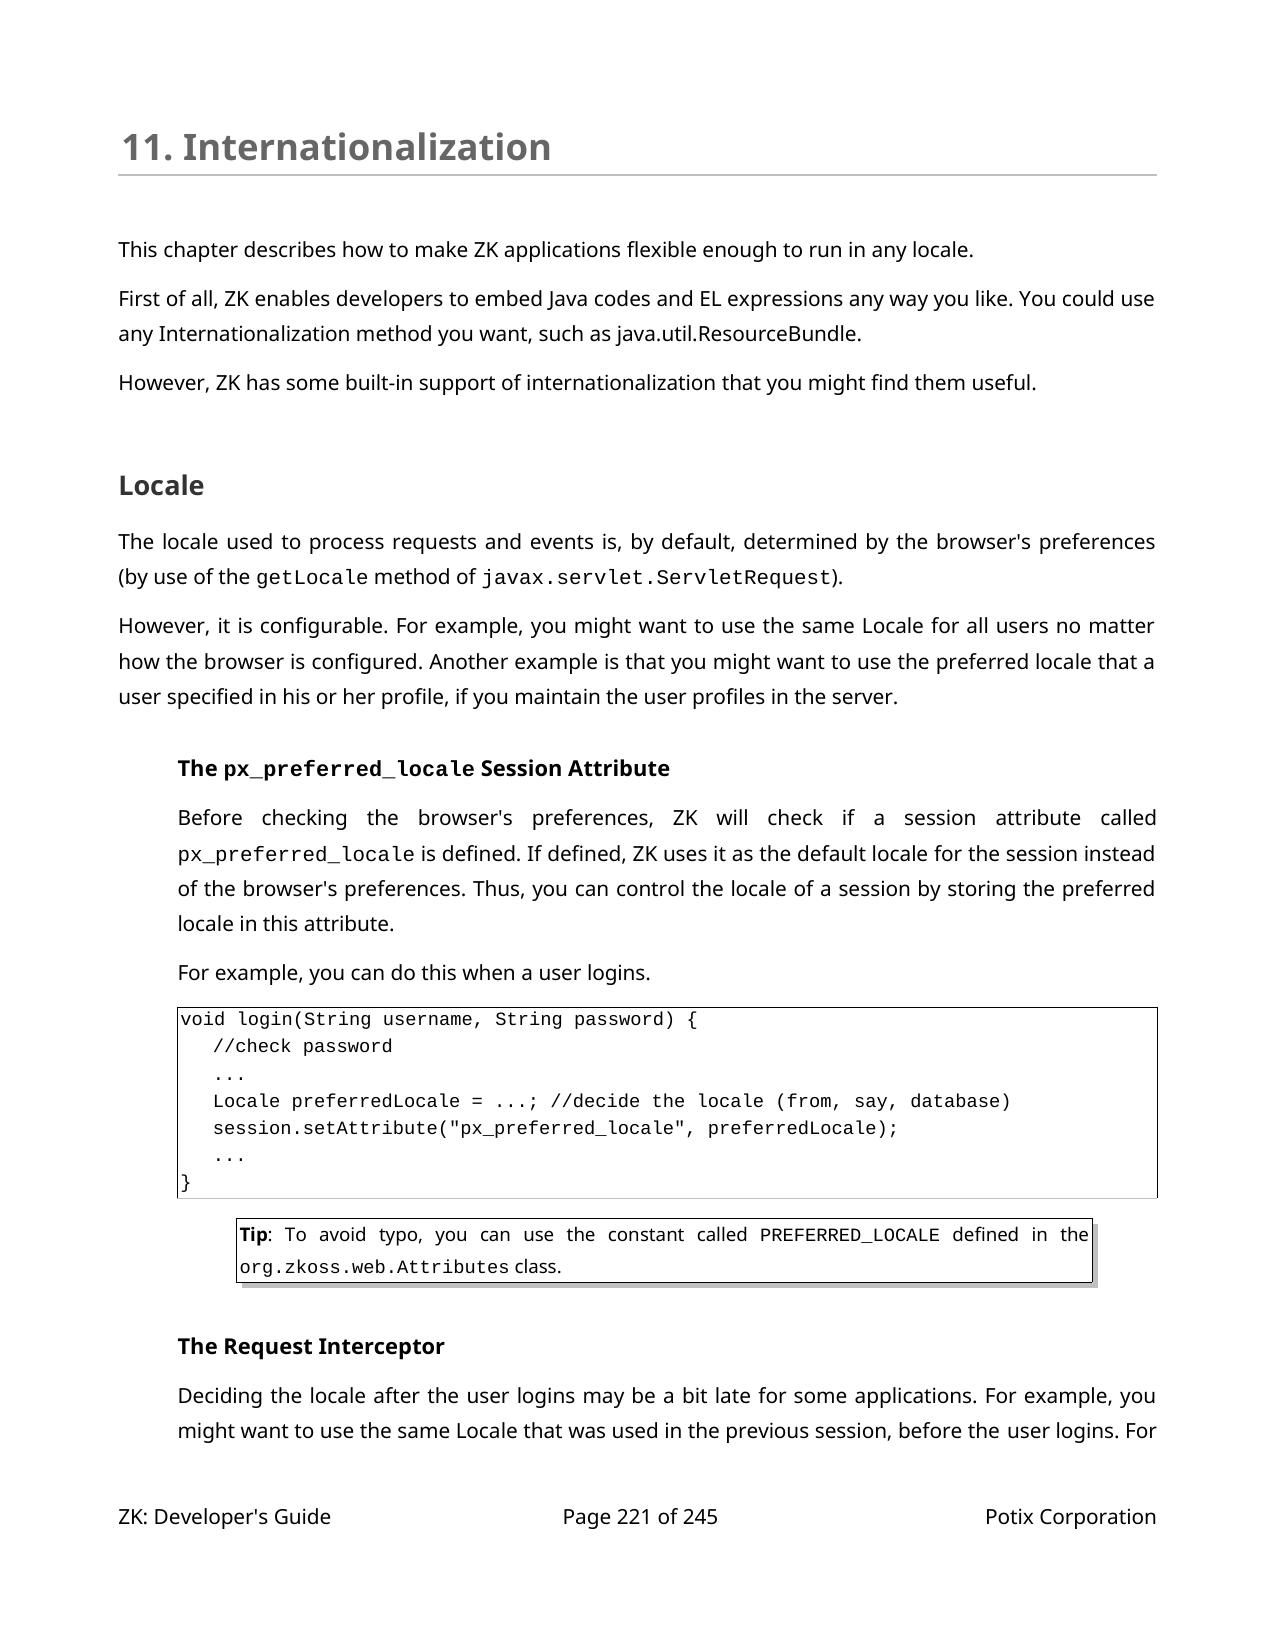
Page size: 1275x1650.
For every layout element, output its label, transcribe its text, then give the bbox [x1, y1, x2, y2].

subtitle 11. Internationalization [118, 118, 1157, 174]
text session.setAttribute("px_preferred_locale", preferredLocale); [178, 1116, 1157, 1140]
subtitle The px_preferred_locale Session Attribute [177, 753, 1157, 783]
text However, ZK has some built-in support of internationalization that you might find them useful. [118, 368, 1157, 396]
text } [178, 1170, 1157, 1198]
text //check password [178, 1034, 1157, 1059]
text Deciding the locale after the user logins may be a bit late for some applications. For example, you might want to use the same Locale that was used in the previous session, before the user logins. For [177, 1381, 1157, 1444]
text Tip: To avoid typo, you can use the constant called PREFERRED_LOCALE defined in the org.zkoss.web.Attributes class. [237, 1219, 1092, 1282]
text For example, you can do this when a user logins. [177, 958, 1157, 987]
text The locale used to process requests and events is, by default, determined by the browser's preferences (by use of the getLocale method of javax.servlet.ServletRequest). [118, 527, 1157, 591]
subtitle The Request Interceptor [177, 1331, 1157, 1361]
text Before checking the browser's preferences, ZK will check if a session attribute called px_preferred_locale is defined. If defined, ZK uses it as the default locale for the session instead of the browser's preferences. Thus, you can control the locale of a session by storing the preferred locale in this attribute. [177, 803, 1157, 938]
text ... [178, 1062, 1157, 1086]
text This chapter describes how to make ZK applications flexible enough to run in any locale. [118, 235, 1157, 263]
text void login(String username, String password) { [178, 1008, 1157, 1031]
subtitle Locale [118, 467, 1157, 504]
text Locale preferredLocale = ...; //decide the locale (from, say, database) [178, 1089, 1157, 1113]
text ... [178, 1143, 1157, 1167]
text However, it is configurable. For example, you might want to use the same Locale for all users no matter how the browser is configured. Another example is that you might want to use the preferred locale that a user specified in his or her profile, if you maintain the user profiles in the server. [118, 612, 1157, 710]
text First of all, ZK enables developers to embed Java codes and EL expressions any way you like. You could use any Internationalization method you want, such as java.util.ResourceBundle. [118, 284, 1157, 347]
